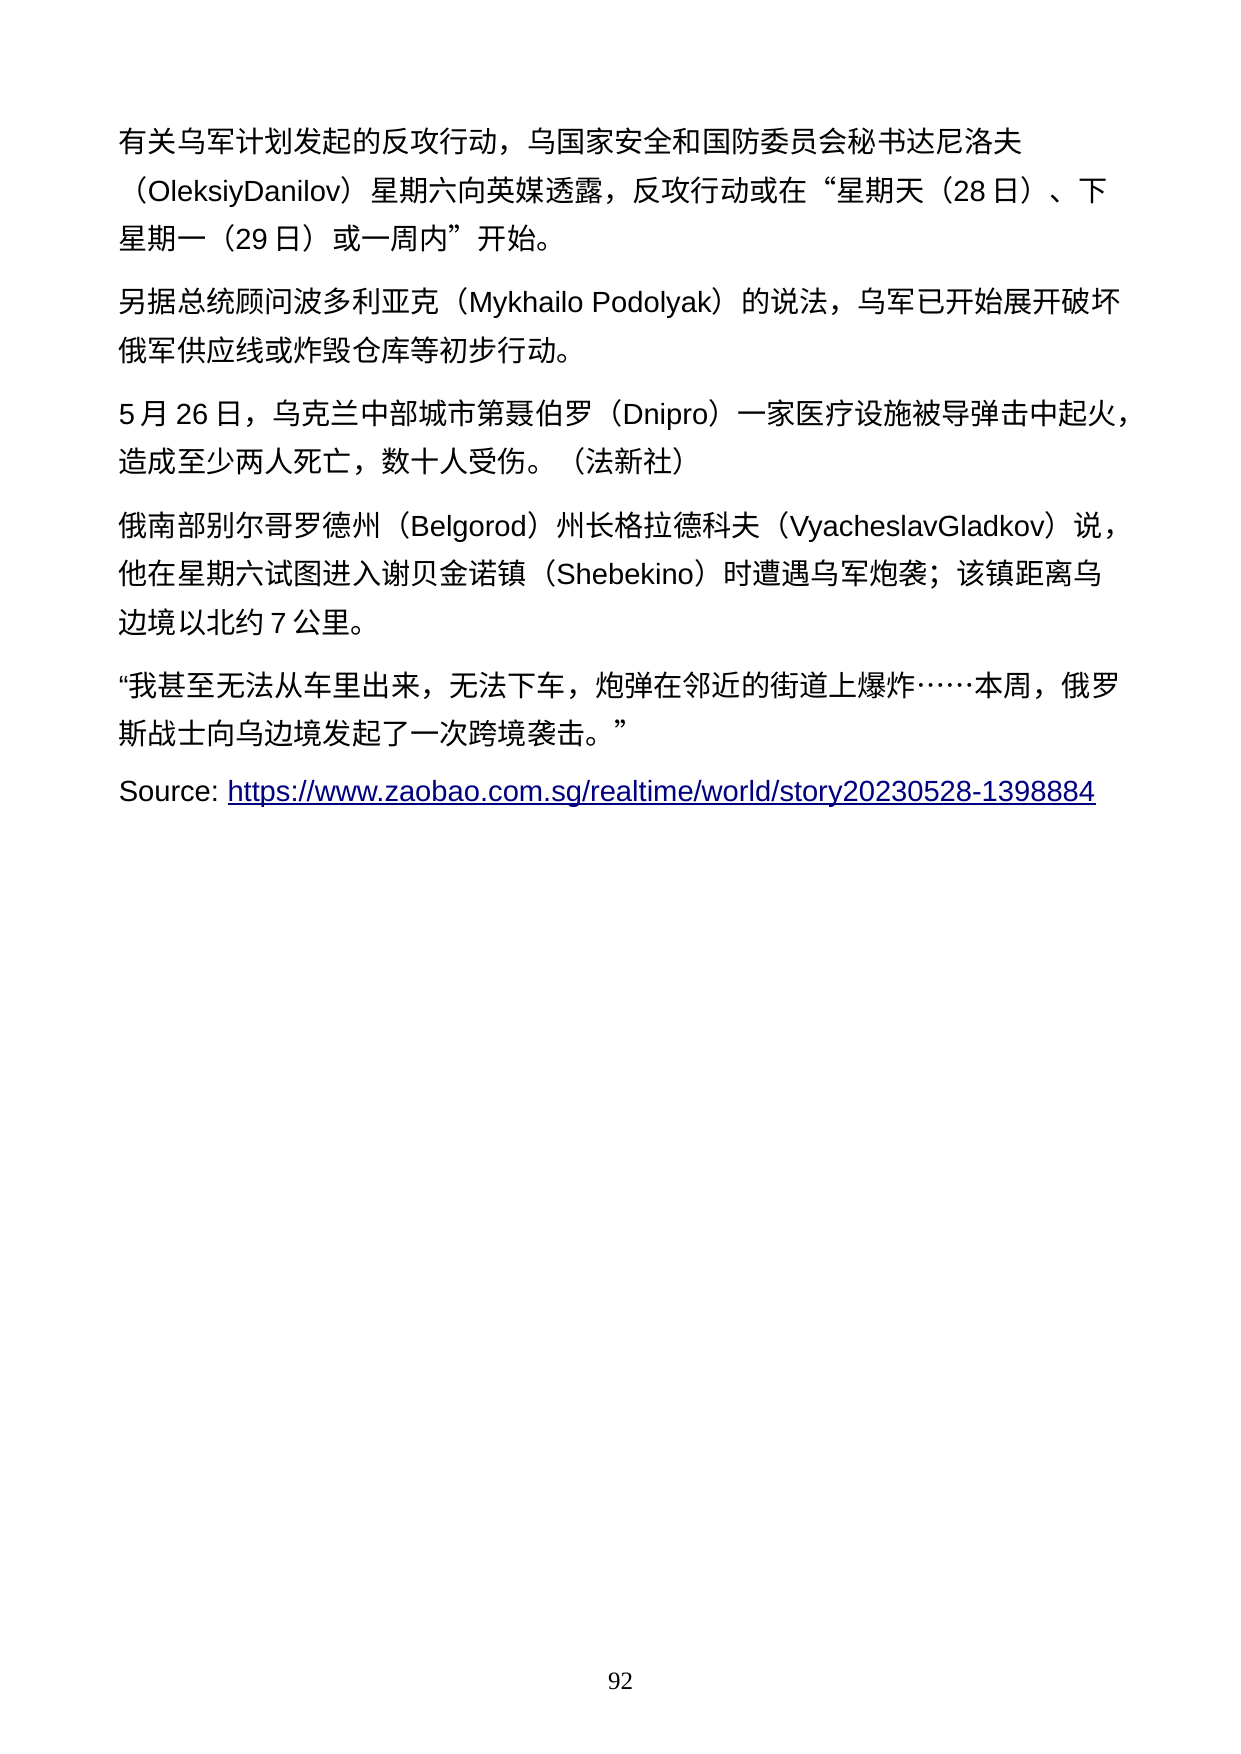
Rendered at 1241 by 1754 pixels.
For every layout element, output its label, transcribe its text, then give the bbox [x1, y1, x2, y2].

text 有关乌军计划发起的反攻行动，乌国家安全和国防委员会秘书达尼洛夫（OleksiyDanilov）星期六向英媒透露，反攻行动或在“星期天（28日）、下星期一（29日）或一周内”开始。 [118, 118, 1122, 258]
text “我甚至无法从车里出来，无法下车，炮弹在邻近的街道上爆炸……本周，俄罗斯战士向乌边境发起了一次跨境袭击。” [118, 662, 1122, 753]
text 另据总统顾问波多利亚克（Mykhailo Podolyak）的说法，乌军已开始展开破坏俄军供应线或炸毁仓库等初步行动。 [118, 279, 1122, 369]
text 俄南部别尔哥罗德州（Belgorod）州长格拉德科夫（VyacheslavGladkov）说，他在星期六试图进入谢贝金诺镇（Shebekino）时遭遇乌军炮袭；该镇距离乌边境以北约7公里。 [118, 502, 1122, 641]
text Source: https://www.zaobao.com.sg/realtime/world/story20230528-1398884 [118, 774, 1122, 807]
text 5月26日，乌克兰中部城市第聂伯罗（Dnipro）一家医疗设施被导弹击中起火，造成至少两人死亡，数十人受伤。（法新社） [118, 390, 1122, 481]
